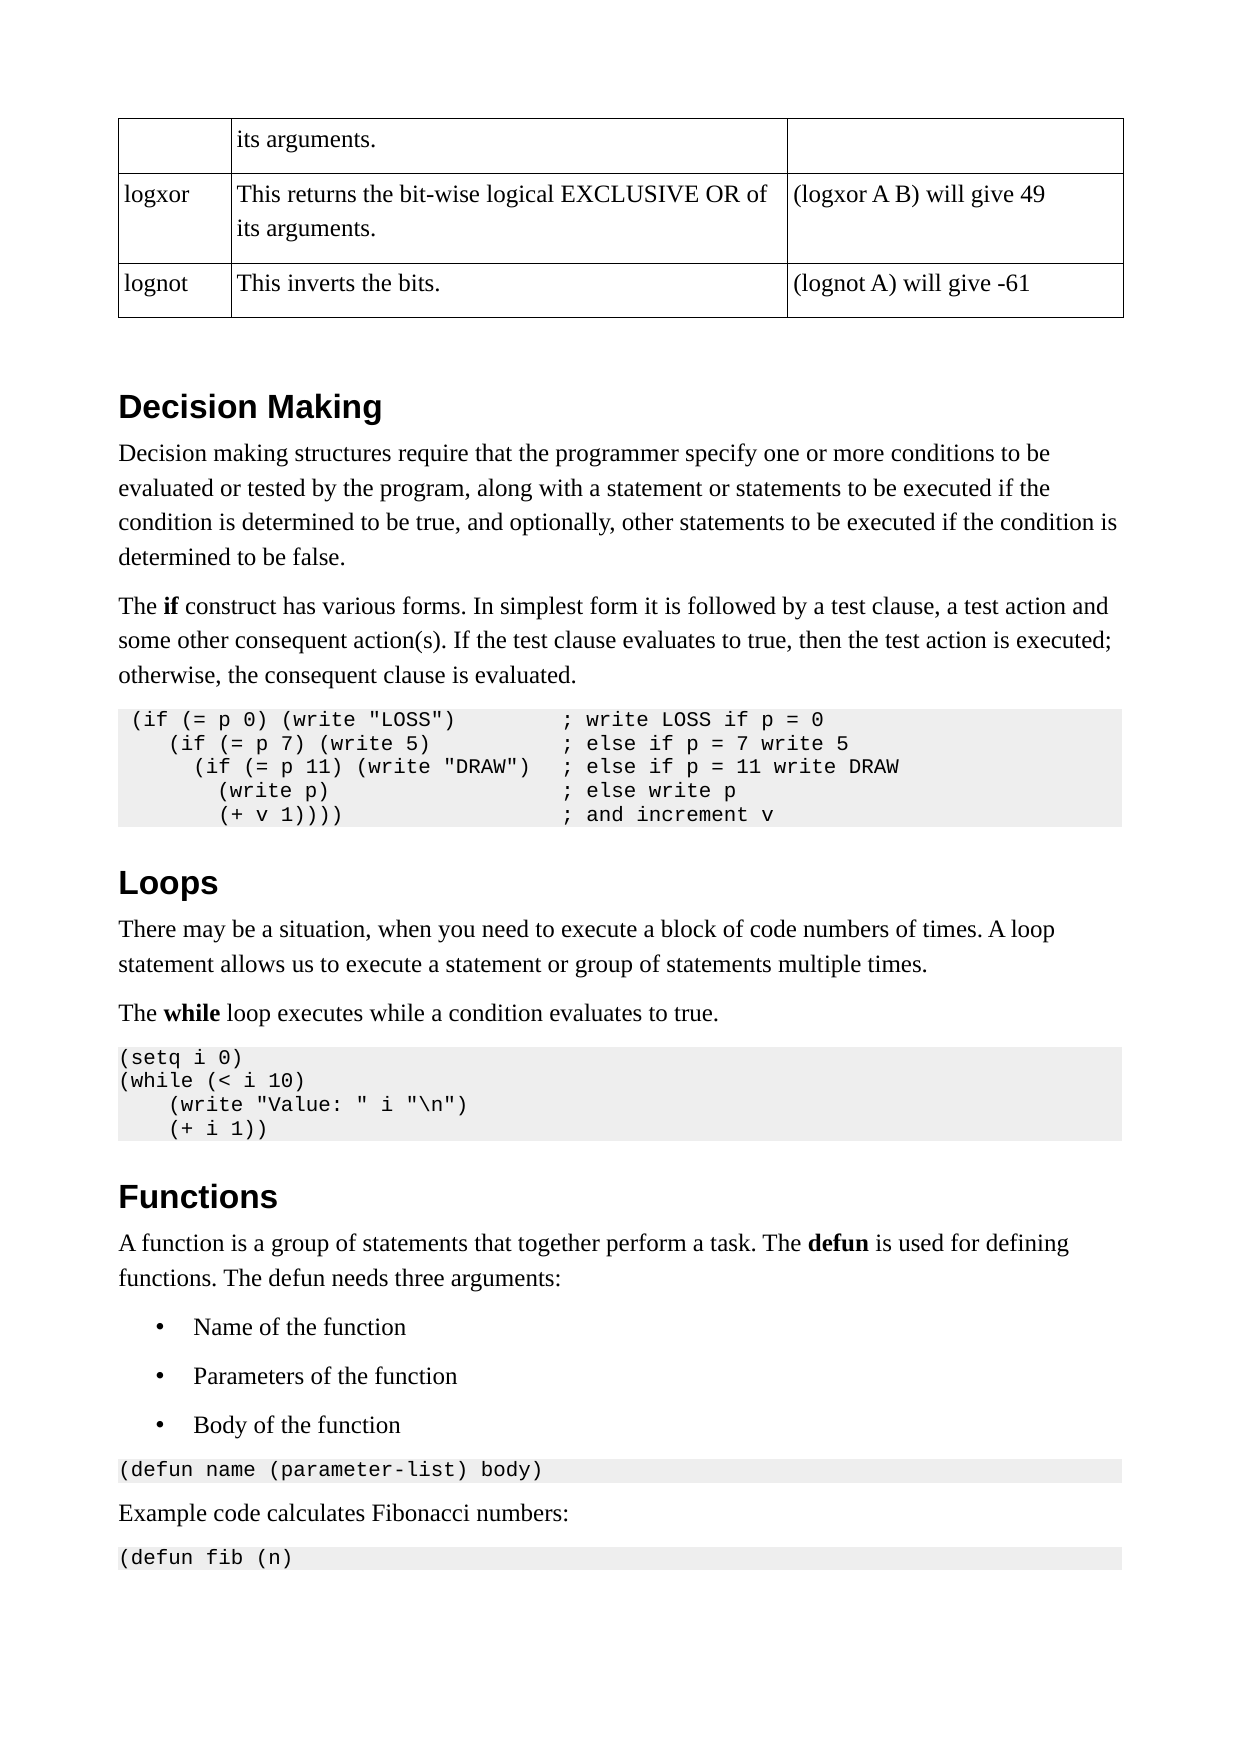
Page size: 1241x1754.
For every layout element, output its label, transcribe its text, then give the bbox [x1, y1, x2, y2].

text The if construct has various forms. In simplest form it is followed by a test clause, a test action and some other consequent action(s). If the test clause evaluates to true, then the test action is executed; otherwise, the consequent clause is evaluated. [118, 591, 1122, 689]
list Body of the function [156, 1410, 1122, 1439]
list Name of the function [156, 1312, 1122, 1341]
text (if (= p 7) (write 5) ; else if p = 7 write 5 [118, 733, 1122, 756]
text A function is a group of statements that together perform a task. The defun is used for defining functions. The defun needs three arguments: [118, 1228, 1122, 1292]
table_cell This returns the bit-wise logical EXCLUSIVE OR of its arguments. [232, 174, 787, 262]
subtitle Functions [118, 1177, 1122, 1216]
text (while (< i 10) [118, 1070, 1122, 1094]
subtitle Decision Making [118, 387, 1122, 426]
text (if (= p 11) (write "DRAW") ; else if p = 11 write DRAW [118, 756, 1122, 780]
text (write p) ; else write p [118, 780, 1122, 803]
table_cell (logxor A B) will give 49 [788, 174, 1123, 262]
text (defun fib (n) [118, 1547, 1122, 1570]
text (setq i 0) [118, 1047, 1122, 1070]
text (if (= p 0) (write "LOSS") ; write LOSS if p = 0 [118, 709, 1122, 733]
table_cell its arguments. [232, 119, 787, 173]
text (write "Value: " i "\n") [118, 1094, 1122, 1118]
text (+ v 1)))) ; and increment v [118, 803, 1122, 827]
table_cell [788, 119, 1123, 173]
text (+ i 1)) [118, 1118, 1122, 1141]
table_cell (lognot A) will give -61 [788, 264, 1123, 317]
table_cell [119, 119, 231, 173]
subtitle Loops [118, 863, 1122, 902]
table_cell logxor [119, 174, 231, 262]
text Decision making structures require that the programmer specify one or more conditions to be evaluated or tested by the program, along with a statement or statements to be executed if the condition is determined to be true, and optionally, other statements to be executed if the condition is determined to be false. [118, 438, 1122, 571]
text (defun name (parameter-list) body) [118, 1459, 1122, 1483]
table_cell lognot [119, 264, 231, 317]
text Example code calculates Fibonacci numbers: [118, 1498, 1122, 1526]
list Parameters of the function [156, 1361, 1122, 1390]
text There may be a situation, when you need to execute a block of code numbers of times. A loop statement allows us to execute a statement or group of statements multiple times. [118, 914, 1122, 977]
table_cell This inverts the bits. [232, 264, 787, 317]
text The while loop executes while a condition evaluates to true. [118, 998, 1122, 1026]
